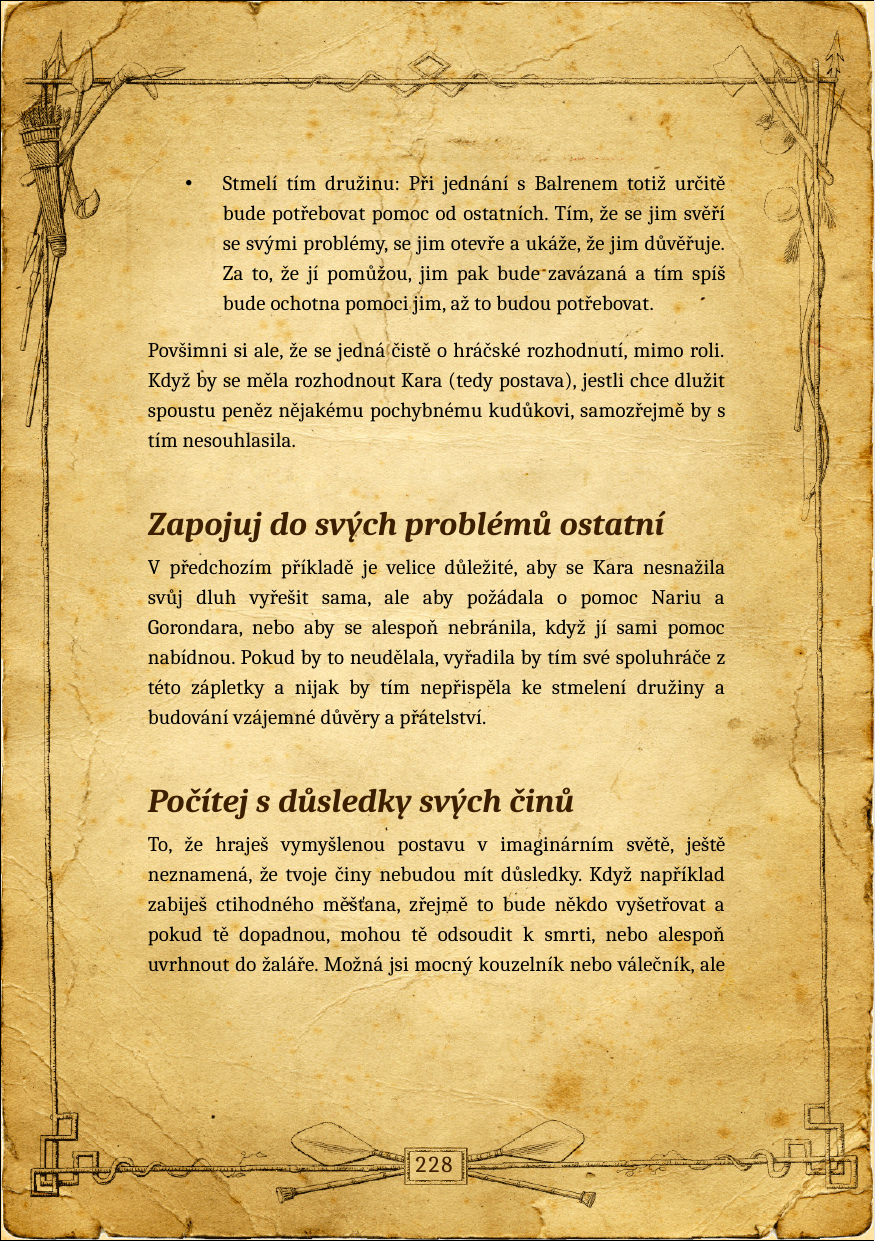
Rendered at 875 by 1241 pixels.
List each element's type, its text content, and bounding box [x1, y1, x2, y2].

list Stmelí tím družinu: Při jednání s Balrenem totiž určitě bude potřebovat pomoc od ostatních. Tím, že se jim svěří se svými problémy, se jim otevře a ukáže, že jim důvěřuje. Za to, že jí pomůžou, jim pak bude zavázaná a tím spíš bude ochotna pomoci jim, až to budou potřebovat. [185, 172, 726, 315]
subtitle Zapojuj do svých problémů ostatní [148, 506, 726, 544]
text Povšimni si ale, že se jedná čistě o hráčské rozhodnutí, mimo roli. Když by se měla rozhodnout Kara (tedy postava), jestli chce dlužit spoustu peněz nějakému pochybnému kudůkovi, samozřejmě by s tím nesouhlasila. [148, 339, 726, 453]
subtitle Počítej s důsledky svých činů [148, 783, 726, 821]
text To, že hraješ vymyšlenou postavu v imaginárním světě, ještě neznamená, že tvoje činy nebudou mít důsledky. Když například zabiješ ctihodného měšťana, zřejmě to bude někdo vyšetřovat a pokud tě dopadnou, mohou tě odsoudit k smrti, nebo alespoň uvrhnout do žaláře. Možná jsi mocný kouzelník nebo válečník, ale [148, 833, 726, 976]
text V předchozím příkladě je velice důležité, aby se Kara nesnažila svůj dluh vyřešit sama, ale aby požádala o pomoc Nariu a Gorondara, nebo aby se alespoň nebránila, když jí sami pomoc nabídnou. Pokud by to neudělala, vyřadila by tím své spoluhráče z této zápletky a nijak by tím nepřispěla ke stmelení družiny a budování vzájemné důvěry a přátelství. [148, 556, 726, 729]
picture [1, 1, 874, 1240]
